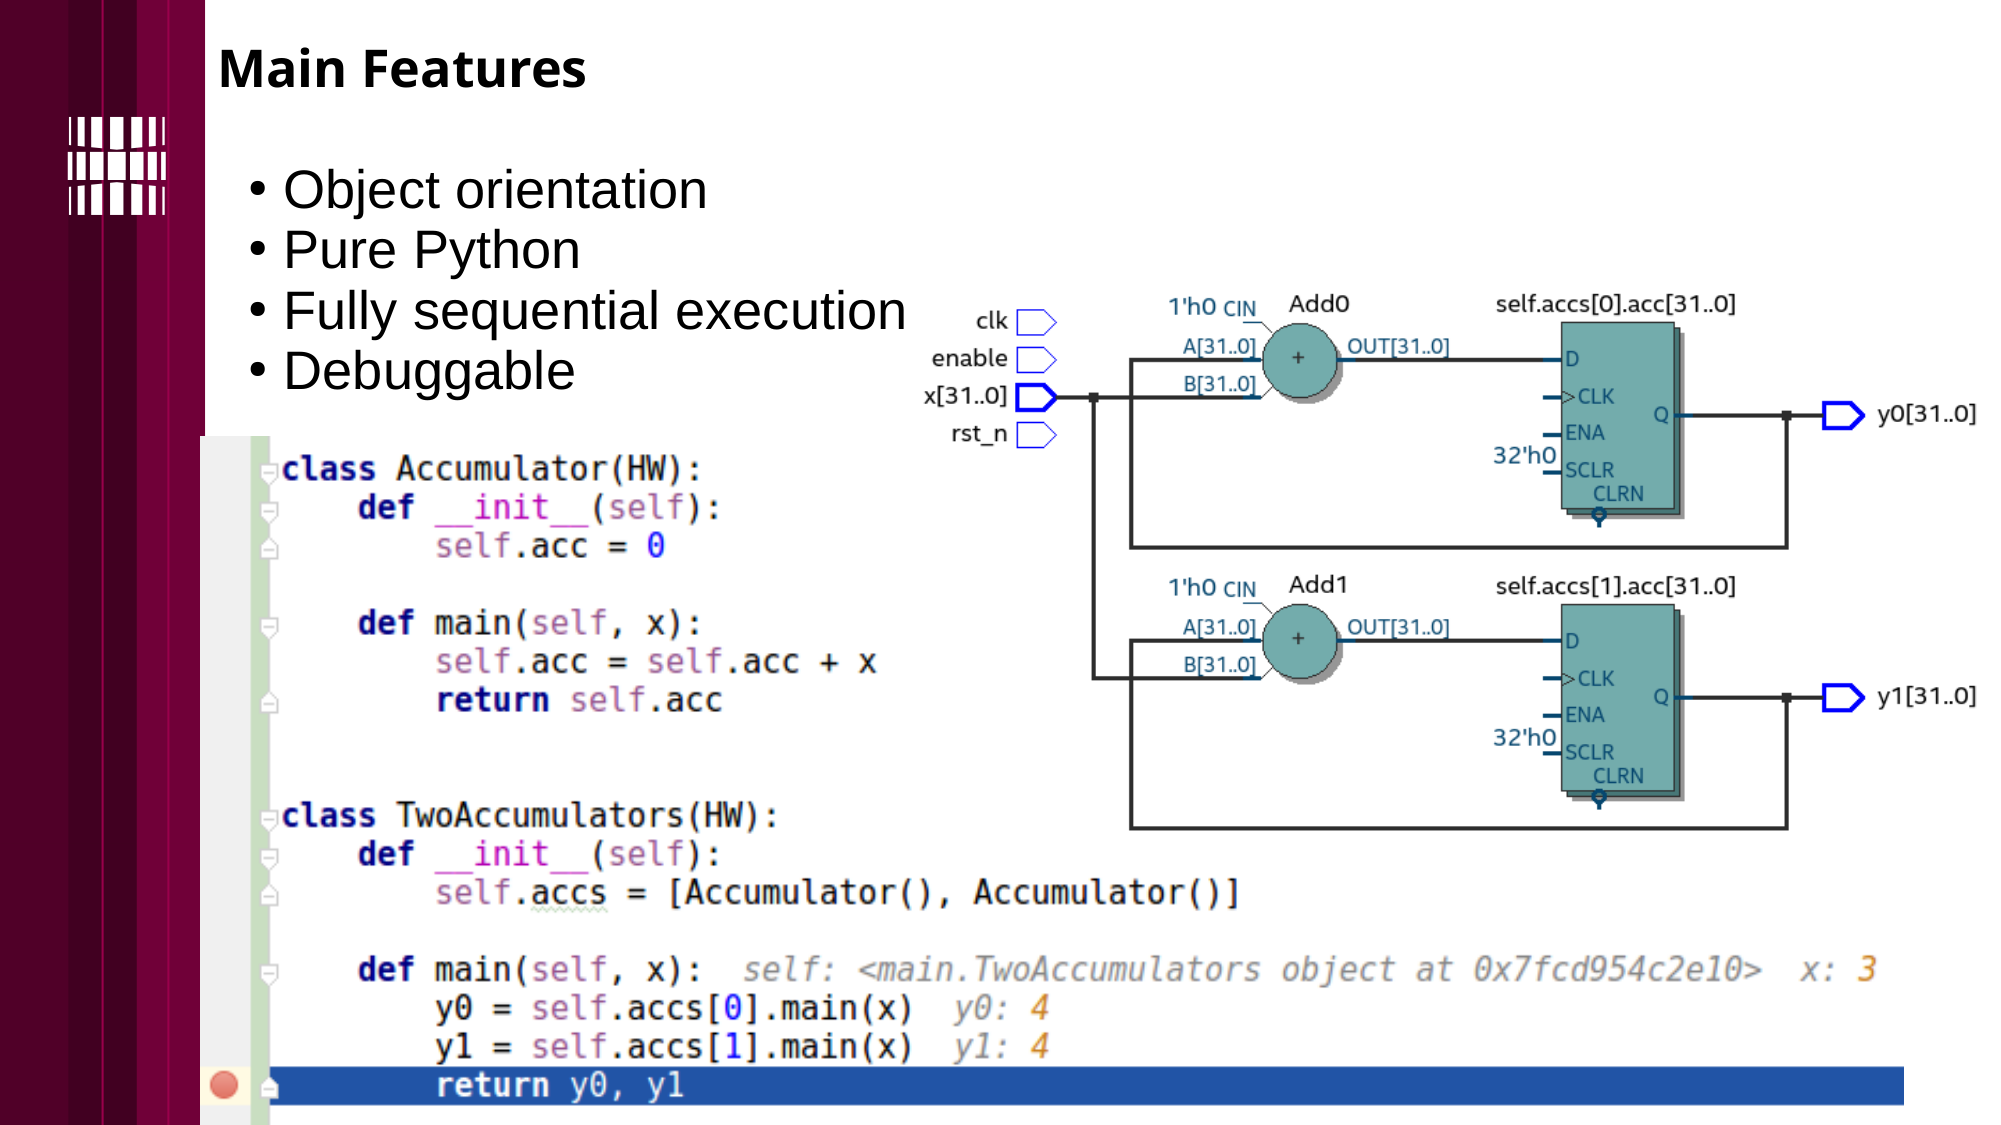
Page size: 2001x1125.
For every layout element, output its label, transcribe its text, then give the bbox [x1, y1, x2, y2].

list Main Features [217, 35, 756, 107]
picture [200, 283, 2000, 1125]
text_box Object orientation Pure Python Fully sequential execution Debuggable [233, 151, 924, 409]
